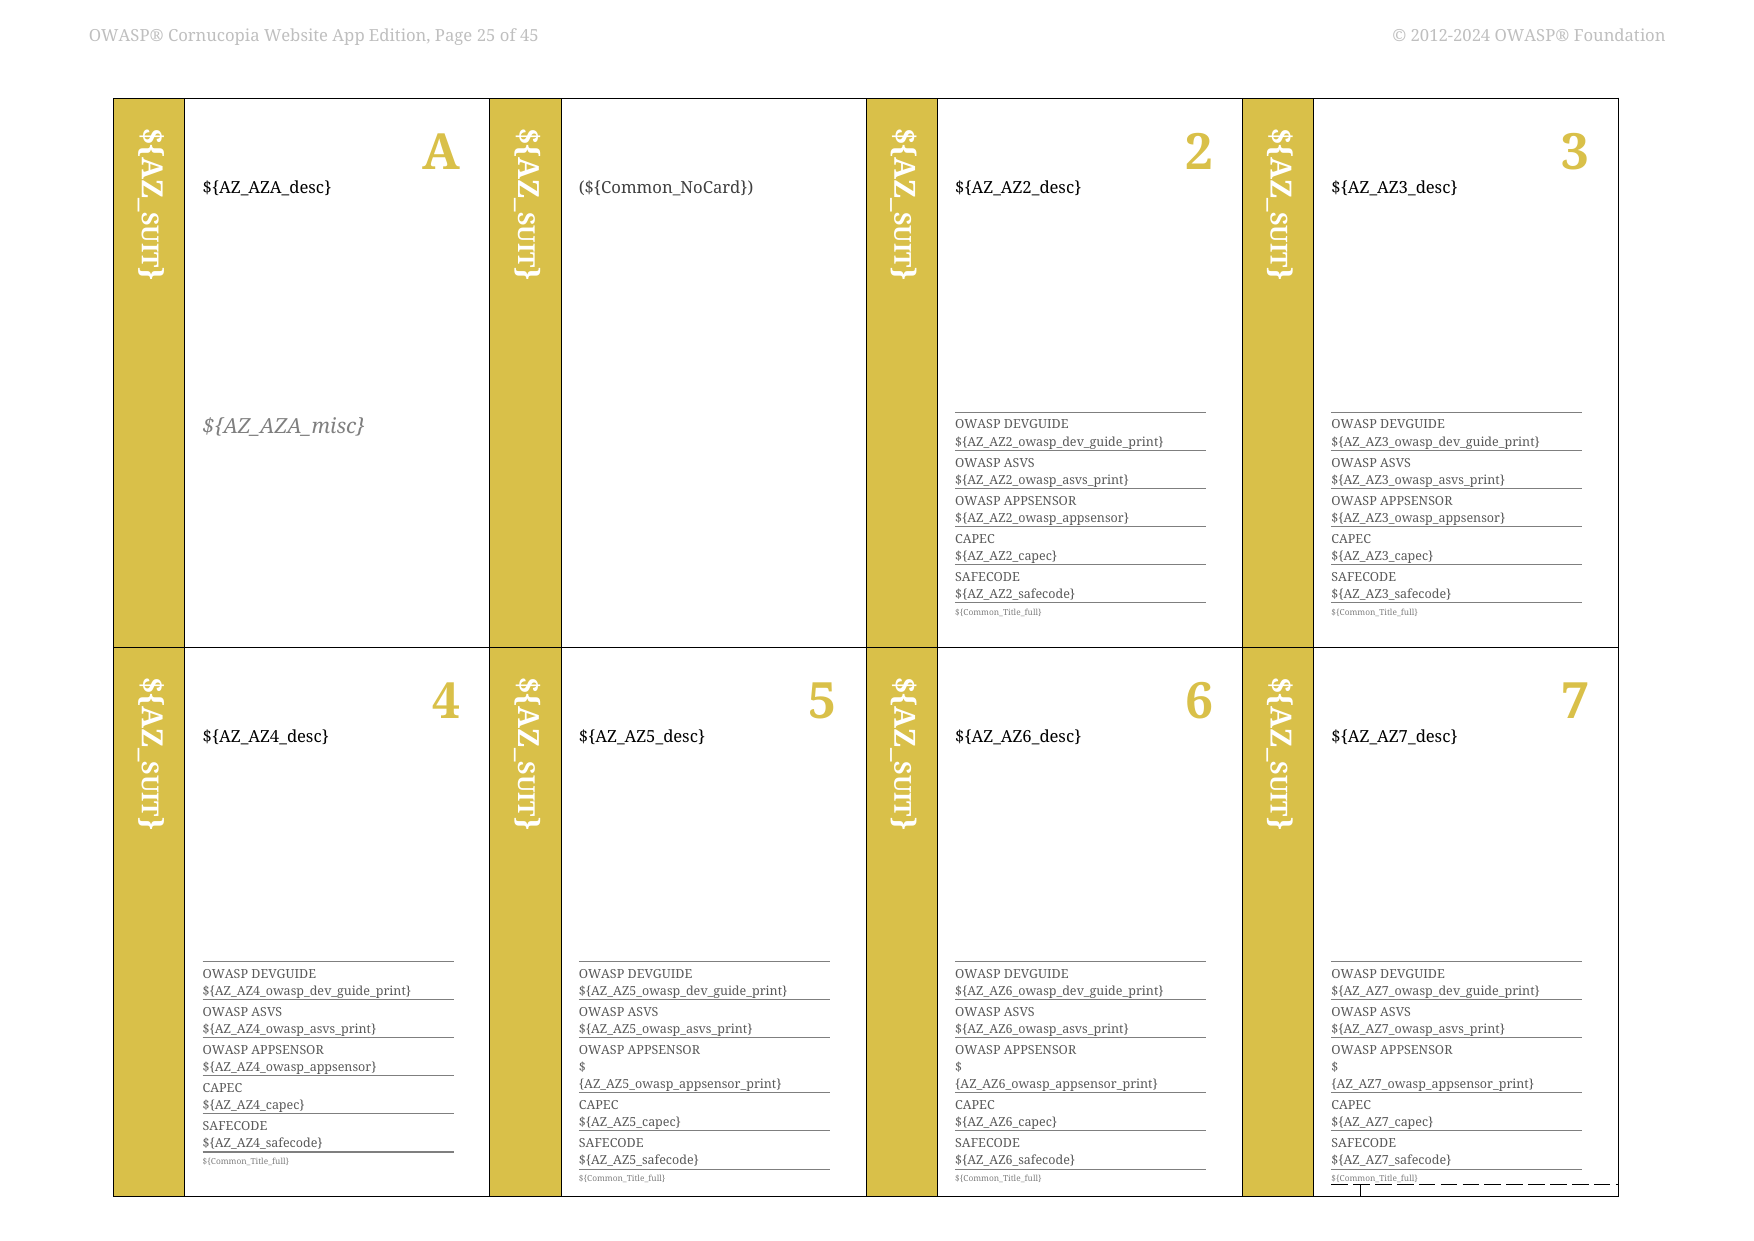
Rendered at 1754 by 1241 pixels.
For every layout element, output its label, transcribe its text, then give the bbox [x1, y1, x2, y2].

table_header ${AZ_suit} [867, 99, 937, 647]
table_cell SAFECODE ${AZ_AZ5_safecode} [579, 1131, 830, 1168]
table_header OWASP DEVGUIDE ${AZ_AZ6_owasp_dev_guide_print} [955, 962, 1206, 999]
table_header OWASP DEVGUIDE ${AZ_AZ2_owasp_dev_guide_print} [955, 413, 1206, 450]
table_cell OWASP APPSENSOR ${AZ_AZ5_owasp_appsensor_print} [579, 1038, 830, 1092]
table_cell OWASP APPSENSOR ${AZ_AZ3_owasp_appsensor} [1331, 489, 1582, 526]
table_header [562, 99, 866, 174]
table_cell 6 [938, 648, 1242, 723]
table_cell ${AZ_AZ7_desc} [1314, 724, 1618, 960]
table_cell [1314, 960, 1618, 1196]
table_cell [1314, 411, 1618, 647]
table_cell SAFECODE ${AZ_AZ7_safecode} [1331, 1131, 1582, 1168]
table_cell [562, 411, 866, 647]
table_header OWASP DEVGUIDE ${AZ_AZ7_owasp_dev_guide_print} [1331, 962, 1582, 999]
table_header ${AZ_suit} [114, 99, 184, 647]
table_cell OWASP ASVS ${AZ_AZ2_owasp_asvs_print} [955, 451, 1206, 488]
table_cell (${Common_NoCard}) [562, 174, 866, 411]
table_cell ${AZ_suit} [1243, 648, 1313, 1196]
table_cell CAPEC ${AZ_AZ6_capec} [955, 1093, 1206, 1130]
table_cell ${AZ_AZA_desc} [185, 174, 489, 411]
table_header ${AZ_suit} [1243, 99, 1313, 647]
table_cell CAPEC ${AZ_AZ2_capec} [955, 527, 1206, 564]
table_cell ${AZ_AZ5_desc} [562, 724, 866, 960]
table_cell OWASP ASVS ${AZ_AZ5_owasp_asvs_print} [579, 1000, 830, 1037]
table_cell CAPEC ${AZ_AZ5_capec} [579, 1093, 830, 1130]
table_cell OWASP ASVS ${AZ_AZ7_owasp_asvs_print} [1331, 1000, 1582, 1037]
table_cell OWASP APPSENSOR ${AZ_AZ4_owasp_appsensor} [203, 1038, 453, 1075]
table_header OWASP DEVGUIDE ${AZ_AZ3_owasp_dev_guide_print} [1331, 413, 1582, 450]
table_header [108, 98, 113, 1196]
table_cell ${AZ_suit} [114, 648, 184, 1196]
table_cell CAPEC ${AZ_AZ4_capec} [203, 1076, 453, 1113]
table_cell ${Common_Title_full} [203, 1153, 453, 1167]
table_cell ${AZ_AZ3_desc} [1314, 174, 1618, 411]
table_cell ${Common_Title_full} [955, 603, 1206, 617]
table_cell ${AZ_AZA_misc} [185, 411, 489, 647]
table_cell CAPEC ${AZ_AZ3_capec} [1331, 527, 1582, 564]
table_cell SAFECODE ${AZ_AZ2_safecode} [955, 565, 1206, 602]
table_cell [938, 411, 1242, 647]
table_cell SAFECODE ${AZ_AZ4_safecode} [203, 1114, 453, 1151]
table_cell OWASP APPSENSOR ${AZ_AZ6_owasp_appsensor_print} [955, 1038, 1206, 1092]
table_cell ${Common_Title_full} [579, 1170, 830, 1184]
table_header 3 [1314, 99, 1618, 174]
table_cell OWASP APPSENSOR ${AZ_AZ7_owasp_appsensor_print} [1331, 1038, 1582, 1092]
table_cell SAFECODE ${AZ_AZ6_safecode} [955, 1131, 1206, 1168]
table_cell ${AZ_suit} [867, 648, 937, 1196]
table_cell 5 [562, 648, 866, 723]
table_cell 7 [1314, 648, 1618, 723]
table_header OWASP DEVGUIDE ${AZ_AZ5_owasp_dev_guide_print} [579, 962, 830, 999]
table_cell ${AZ_AZ2_desc} [938, 174, 1242, 411]
table_cell [185, 960, 489, 1196]
table_cell ${Common_Title_full} [1331, 1170, 1582, 1184]
table_cell SAFECODE ${AZ_AZ3_safecode} [1331, 565, 1582, 602]
table_cell [938, 960, 1242, 1196]
table_header A [185, 99, 489, 174]
table_cell [562, 960, 866, 1196]
table_cell ${AZ_suit} [490, 648, 561, 1196]
table_cell 4 [185, 648, 489, 723]
table_cell OWASP ASVS ${AZ_AZ4_owasp_asvs_print} [203, 1000, 453, 1037]
table_header [1361, 1184, 1618, 1196]
table_cell OWASP APPSENSOR ${AZ_AZ2_owasp_appsensor} [955, 489, 1206, 526]
table_cell OWASP ASVS ${AZ_AZ3_owasp_asvs_print} [1331, 451, 1582, 488]
table_cell ${Common_Title_full} [955, 1170, 1206, 1184]
table_header [1331, 1184, 1360, 1196]
table_cell ${Common_Title_full} [1331, 603, 1582, 617]
table_header ${AZ_suit} [490, 99, 561, 647]
table_cell OWASP ASVS ${AZ_AZ6_owasp_asvs_print} [955, 1000, 1206, 1037]
table_cell CAPEC ${AZ_AZ7_capec} [1331, 1093, 1582, 1130]
table_cell ${AZ_AZ6_desc} [938, 724, 1242, 960]
table_cell ${AZ_AZ4_desc} [185, 724, 489, 960]
table_header OWASP DEVGUIDE ${AZ_AZ4_owasp_dev_guide_print} [203, 962, 453, 999]
table_header 2 [938, 99, 1242, 174]
